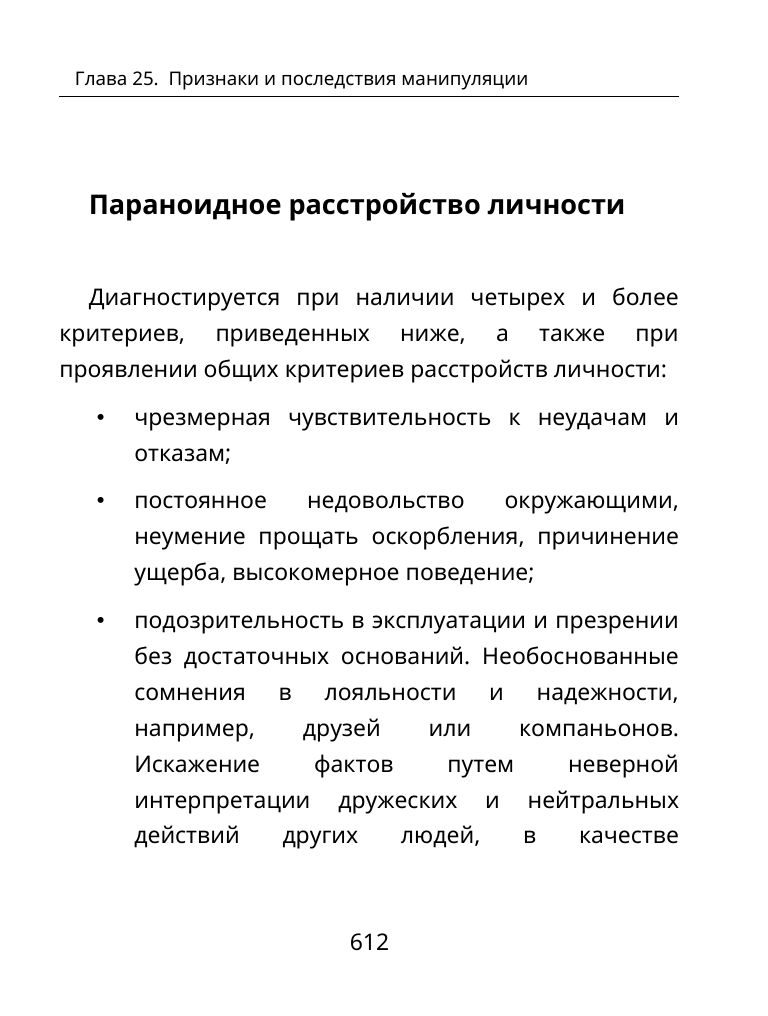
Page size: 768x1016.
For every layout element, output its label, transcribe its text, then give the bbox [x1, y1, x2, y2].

list постоянное недовольство окружающими, неумение прощать оскорбления, причинение ущерба, высокомерное поведение; [97, 484, 679, 587]
list чрезмерная чувствительность к неудачам и отказам; [97, 401, 679, 468]
list подозрительность в эксплуатации и презрении без достаточных оснований. Необоснованные сомнения в лояльности и надежности, например, друзей или компаньонов. Искажение фактов путем неверной интерпретации дружеских и нейтральных действий других людей, в качестве [97, 604, 679, 851]
text Диагностируется при наличии четырех и более критериев, приведенных ниже, а также при проявлении общих критериев расстройств личности: [59, 281, 679, 384]
subtitle Параноидное расстройство личности [59, 185, 679, 222]
